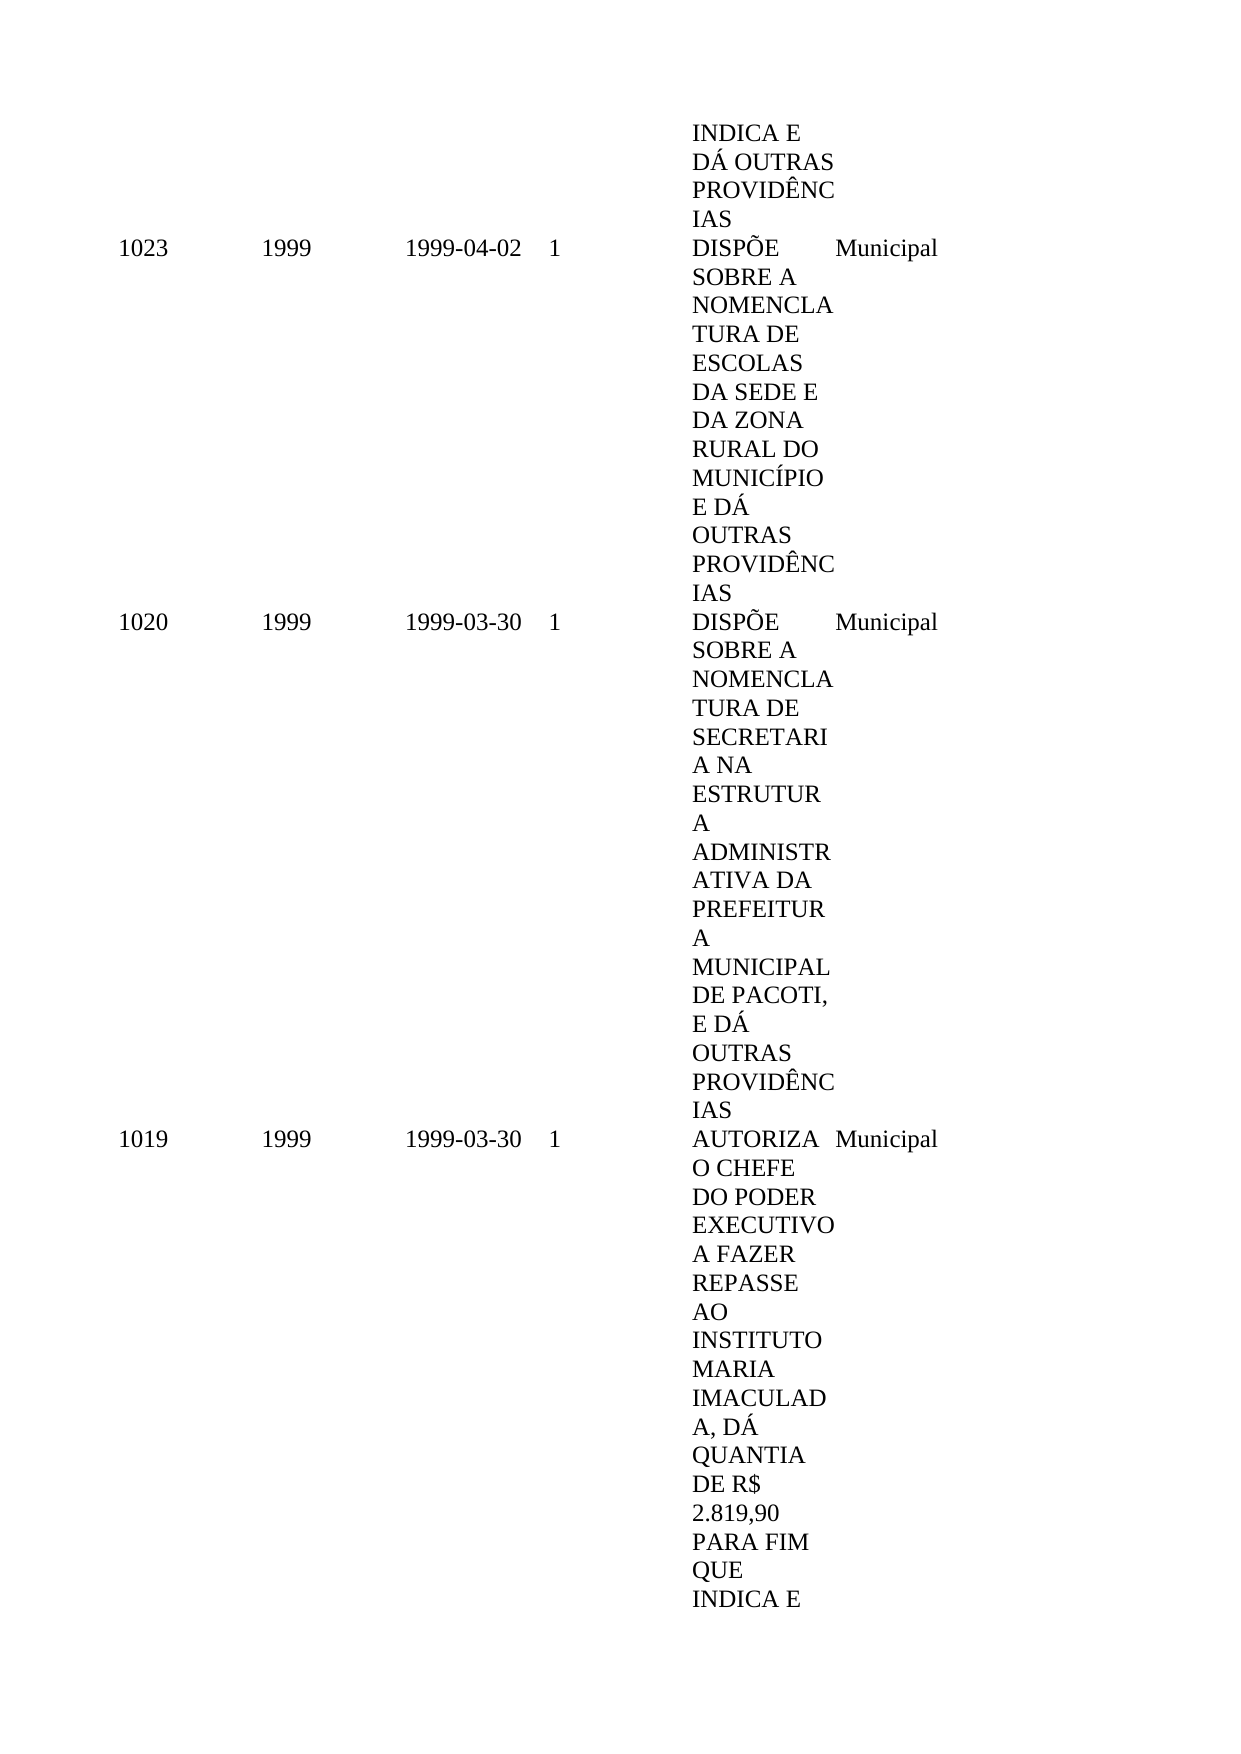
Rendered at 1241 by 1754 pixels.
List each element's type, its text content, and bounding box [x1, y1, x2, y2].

table_cell 1023 [118, 233, 261, 607]
table_cell AUTORIZA O CHEFE DO PODER EXECUTIVO A FAZER REPASSE AO INSTITUTO MARIA IMACULADA, DÁ QUANTIA DE R$ 2.819,90 PARA FIM QUE INDICA E [692, 1124, 835, 1613]
table_cell 1 [548, 607, 692, 1124]
table_cell [405, 118, 548, 233]
table_cell DISPÕE SOBRE A NOMENCLATURA DE SECRETARIA NA ESTRUTURA ADMINISTRATIVA DA PREFEITURA MUNICIPAL DE PACOTI, E DÁ OUTRAS PROVIDÊNCIAS [692, 607, 835, 1124]
table_cell [979, 118, 1122, 233]
table_cell [118, 118, 261, 233]
table_cell DISPÕE SOBRE A NOMENCLATURA DE ESCOLAS DA SEDE E DA ZONA RURAL DO MUNICÍPIO E DÁ OUTRAS PROVIDÊNCIAS [692, 233, 835, 607]
table_cell INDICA E DÁ OUTRAS PROVIDÊNCIAS [692, 118, 835, 233]
table_cell Municipal [835, 607, 979, 1124]
table_cell [835, 118, 979, 233]
table_cell [261, 118, 405, 233]
table_cell Municipal [835, 1124, 979, 1613]
table_cell 1 [548, 233, 692, 607]
table_cell 1019 [118, 1124, 261, 1613]
table_cell 1999-03-30 [405, 1124, 548, 1613]
table_cell 1999-03-30 [405, 607, 548, 1124]
table_cell 1999 [261, 233, 405, 607]
table_cell 1999 [261, 1124, 405, 1613]
table_cell 1020 [118, 607, 261, 1124]
table_cell Municipal [835, 233, 979, 607]
table_cell [979, 607, 1122, 1124]
table_cell 1999 [261, 607, 405, 1124]
table_cell [979, 233, 1122, 607]
table_cell 1999-04-02 [405, 233, 548, 607]
table_cell [979, 1124, 1122, 1613]
table_cell 1 [548, 1124, 692, 1613]
table_cell [548, 118, 692, 233]
